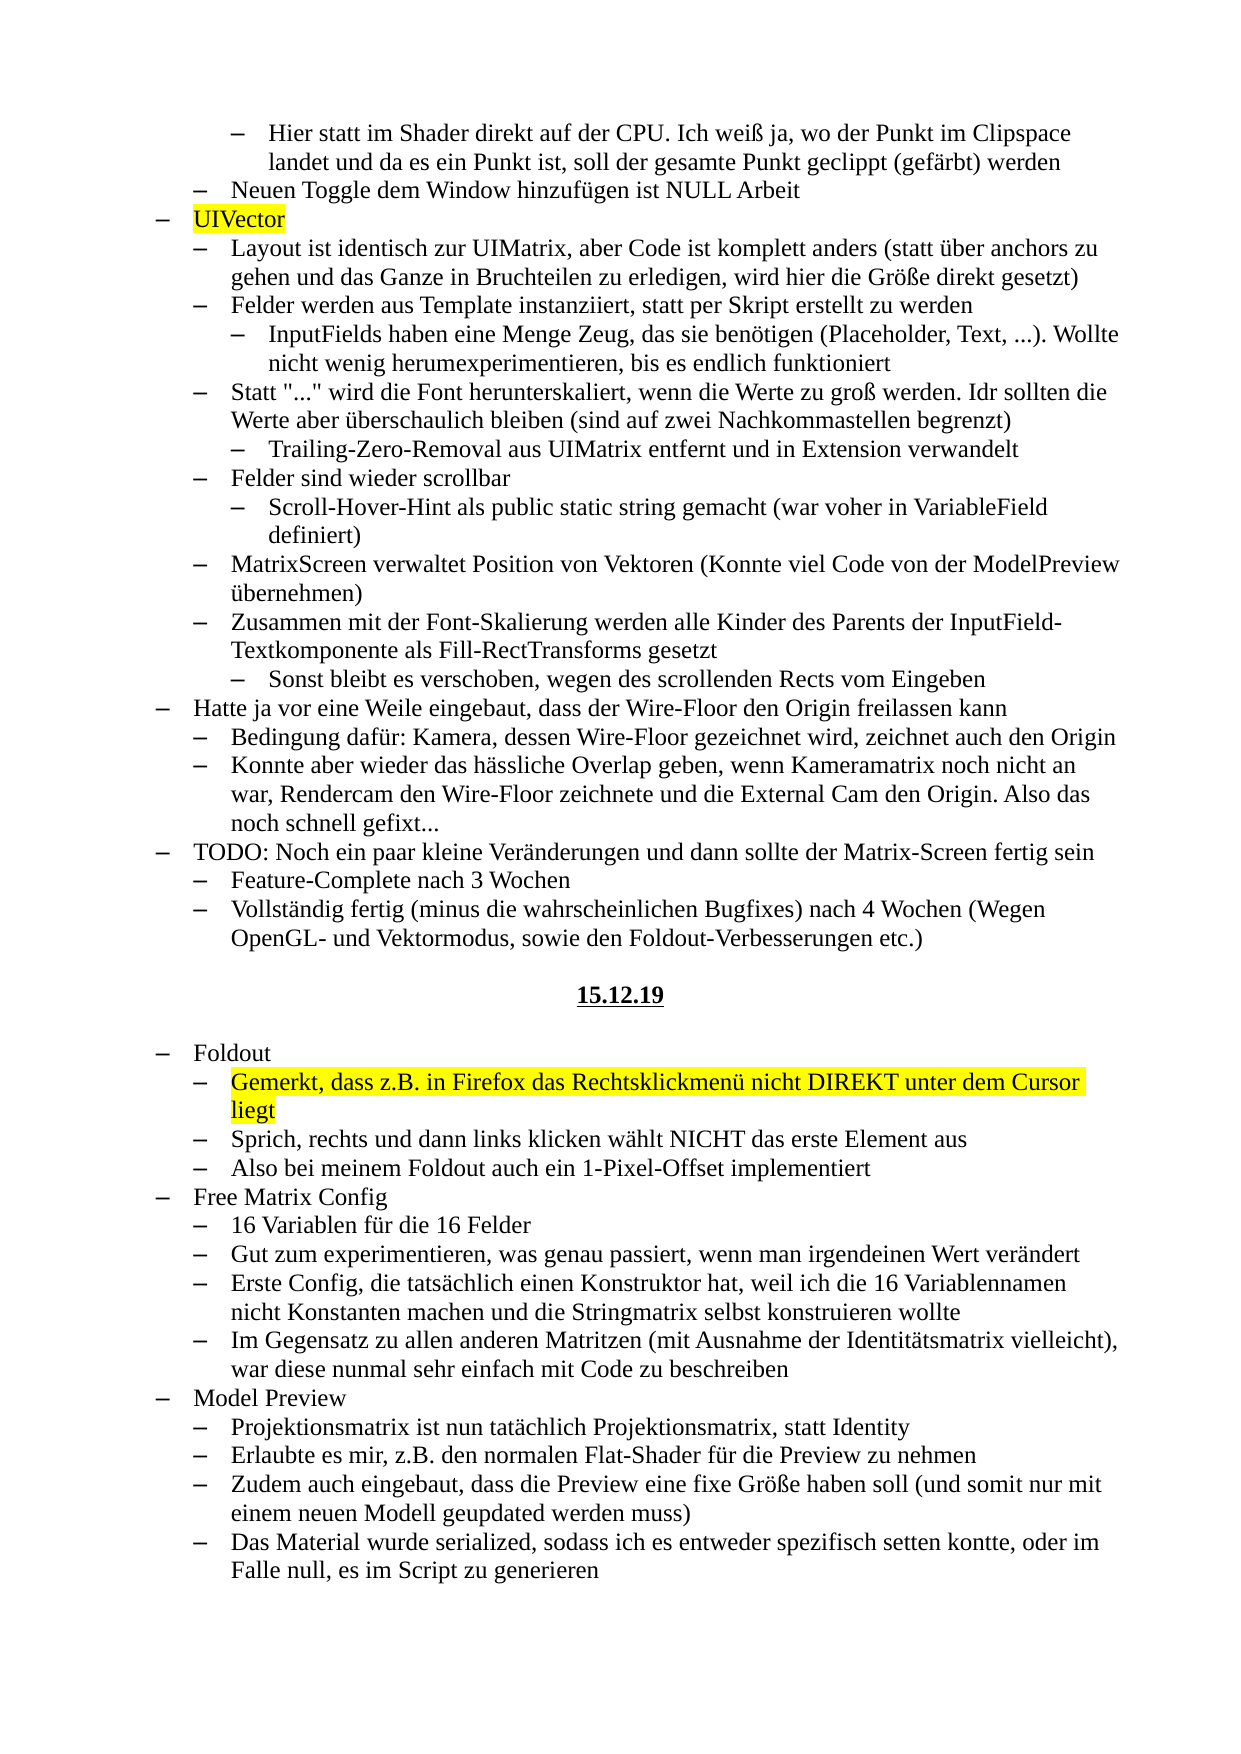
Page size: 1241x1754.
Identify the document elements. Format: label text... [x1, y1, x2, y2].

list Felder sind wieder scrollbar [193, 463, 1122, 492]
list Im Gegensatz zu allen anderen Matritzen (mit Ausnahme der Identitätsmatrix vielleicht), war diese nunmal sehr einfach mit Code zu beschreiben [193, 1326, 1122, 1383]
list Bedingung dafür: Kamera, dessen Wire-Floor gezeichnet wird, zeichnet auch den Origin [193, 722, 1122, 751]
list Gemerkt, dass z.B. in Firefox das Rechtsklickmenü nicht DIREKT unter dem Cursor liegt [193, 1067, 1122, 1124]
list Erlaubte es mir, z.B. den normalen Flat-Shader für die Preview zu nehmen [193, 1441, 1122, 1469]
list InputFields haben eine Menge Zeug, das sie benötigen (Placeholder, Text, ...). Wollte nicht wenig herumexperimentieren, bis es endlich funktioniert [231, 319, 1122, 377]
list Erste Config, die tatsächlich einen Konstruktor hat, weil ich die 16 Variablennamen nicht Konstanten machen und die Stringmatrix selbst konstruieren wollte [193, 1268, 1122, 1326]
list Zudem auch eingebaut, dass die Preview eine fixe Größe haben soll (und somit nur mit einem neuen Modell geupdated werden muss) [193, 1469, 1122, 1527]
list MatrixScreen verwaltet Position von Vektoren (Konnte viel Code von der ModelPreview übernehmen) [193, 549, 1122, 607]
list Projektionsmatrix ist nun tatächlich Projektionsmatrix, statt Identity [193, 1412, 1122, 1441]
list Vollständig fertig (minus die wahrscheinlichen Bugfixes) nach 4 Wochen (Wegen OpenGL- und Vektormodus, sowie den Foldout-Verbesserungen etc.) [193, 894, 1122, 952]
list Also bei meinem Foldout auch ein 1-Pixel-Offset implementiert [193, 1153, 1122, 1182]
list UIVector [156, 204, 1122, 233]
list Zusammen mit der Font-Skalierung werden alle Kinder des Parents der InputField-Textkomponente als Fill-RectTransforms gesetzt [193, 607, 1122, 664]
list Model Preview [156, 1383, 1122, 1412]
list Foldout [156, 1038, 1122, 1067]
list Das Material wurde serialized, sodass ich es entweder spezifisch setten kontte, oder im Falle null, es im Script zu generieren [193, 1527, 1122, 1584]
list Neuen Toggle dem Window hinzufügen ist NULL Arbeit [193, 176, 1122, 204]
list Gut zum experimentieren, was genau passiert, wenn man irgendeinen Wert verändert [193, 1239, 1122, 1268]
list Feature-Complete nach 3 Wochen [193, 866, 1122, 894]
list Hatte ja vor eine Weile eingebaut, dass der Wire-Floor den Origin freilassen kann [156, 693, 1122, 722]
list Statt "..." wird die Font herunterskaliert, wenn die Werte zu groß werden. Idr sollten die Werte aber überschaulich bleiben (sind auf zwei Nachkommastellen begrenzt) [193, 377, 1122, 434]
list Trailing-Zero-Removal aus UIMatrix entfernt und in Extension verwandelt [231, 434, 1122, 463]
list Hier statt im Shader direkt auf der CPU. Ich weiß ja, wo der Punkt im Clipspace landet und da es ein Punkt ist, soll der gesamte Punkt geclippt (gefärbt) werden [231, 118, 1122, 176]
list Felder werden aus Template instanziiert, statt per Skript erstellt zu werden [193, 291, 1122, 319]
list Free Matrix Config [156, 1182, 1122, 1211]
list Konnte aber wieder das hässliche Overlap geben, wenn Kameramatrix noch nicht an war, Rendercam den Wire-Floor zeichnete und die External Cam den Origin. Also das noch schnell gefixt... [193, 751, 1122, 837]
list Layout ist identisch zur UIMatrix, aber Code ist komplett anders (statt über anchors zu gehen und das Ganze in Bruchteilen zu erledigen, wird hier die Größe direkt gesetzt) [193, 233, 1122, 291]
list 16 Variablen für die 16 Felder [193, 1211, 1122, 1239]
text 15.12.19 [118, 981, 1122, 1009]
list TODO: Noch ein paar kleine Veränderungen und dann sollte der Matrix-Screen fertig sein [156, 837, 1122, 866]
list Scroll-Hover-Hint als public static string gemacht (war voher in VariableField definiert) [231, 492, 1122, 549]
list Sonst bleibt es verschoben, wegen des scrollenden Rects vom Eingeben [231, 664, 1122, 693]
list Sprich, rechts und dann links klicken wählt NICHT das erste Element aus [193, 1124, 1122, 1153]
